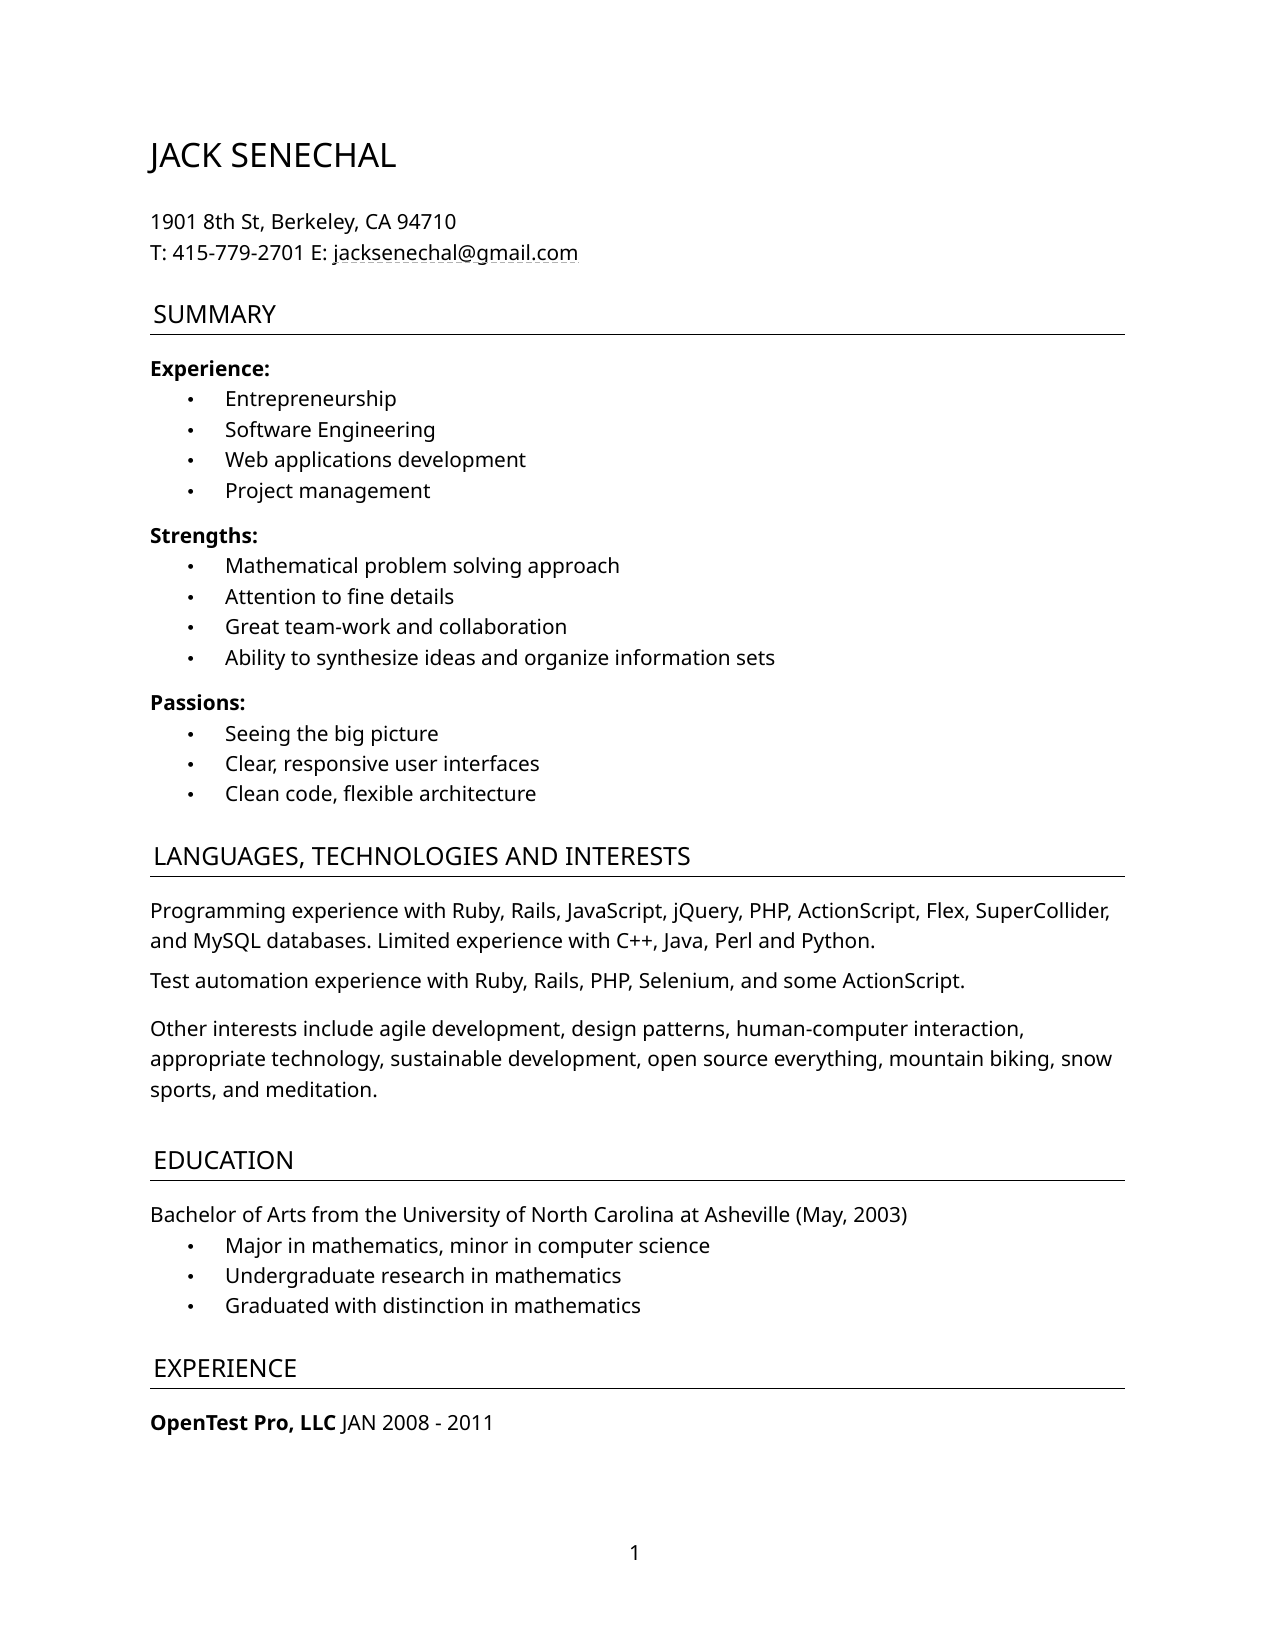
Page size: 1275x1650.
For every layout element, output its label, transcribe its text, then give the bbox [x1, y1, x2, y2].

text Programming experience with Ruby, Rails, JavaScript, jQuery, PHP, ActionScript, Flex, SuperCollider, and MySQL databases. Limited experience with C++, Java, Perl and Python. [150, 896, 1125, 955]
list Clean code, flexible architecture [187, 779, 1125, 808]
text OpenTest Pro, LLC JAN 2008 - 2011 [150, 1408, 1125, 1437]
text Other interests include agile development, design patterns, human-computer interaction, appropriate technology, sustainable development, open source everything, mountain biking, snow sports, and meditation. [150, 1014, 1125, 1103]
subtitle Summary [150, 294, 1125, 334]
list Undergraduate research in mathematics [187, 1261, 1125, 1290]
text Strengths: [150, 521, 1125, 550]
list Attention to fine details [187, 582, 1125, 611]
subtitle Jack Senechal [150, 131, 1125, 177]
list Project management [187, 476, 1125, 504]
list Major in mathematics, minor in computer science [187, 1231, 1125, 1259]
list Web applications development [187, 445, 1125, 474]
list Entrepreneurship [187, 384, 1125, 413]
text Test automation experience with Ruby, Rails, PHP, Selenium, and some ActionScript. [150, 966, 1125, 994]
list Software Engineering [187, 415, 1125, 443]
text Passions: [150, 688, 1125, 717]
list Great team-work and collaboration [187, 612, 1125, 641]
subtitle Education [150, 1140, 1125, 1180]
list Ability to synthesize ideas and organize information sets [187, 643, 1125, 671]
subtitle Experience [150, 1348, 1125, 1388]
text Bachelor of Arts from the University of North Carolina at Asheville (May, 2003) [150, 1200, 1125, 1229]
list Graduated with distinction in mathematics [187, 1292, 1125, 1320]
list Seeing the big picture [187, 719, 1125, 747]
list Mathematical problem solving approach [187, 552, 1125, 580]
list Clear, responsive user interfaces [187, 749, 1125, 778]
text Experience: [150, 354, 1125, 383]
text 1901 8th St, Berkeley, CA 94710 T: 415-779-2701 E: jacksenechal@gmail.com [150, 207, 1125, 266]
subtitle Languages, Technologies and Interests [150, 836, 1125, 876]
